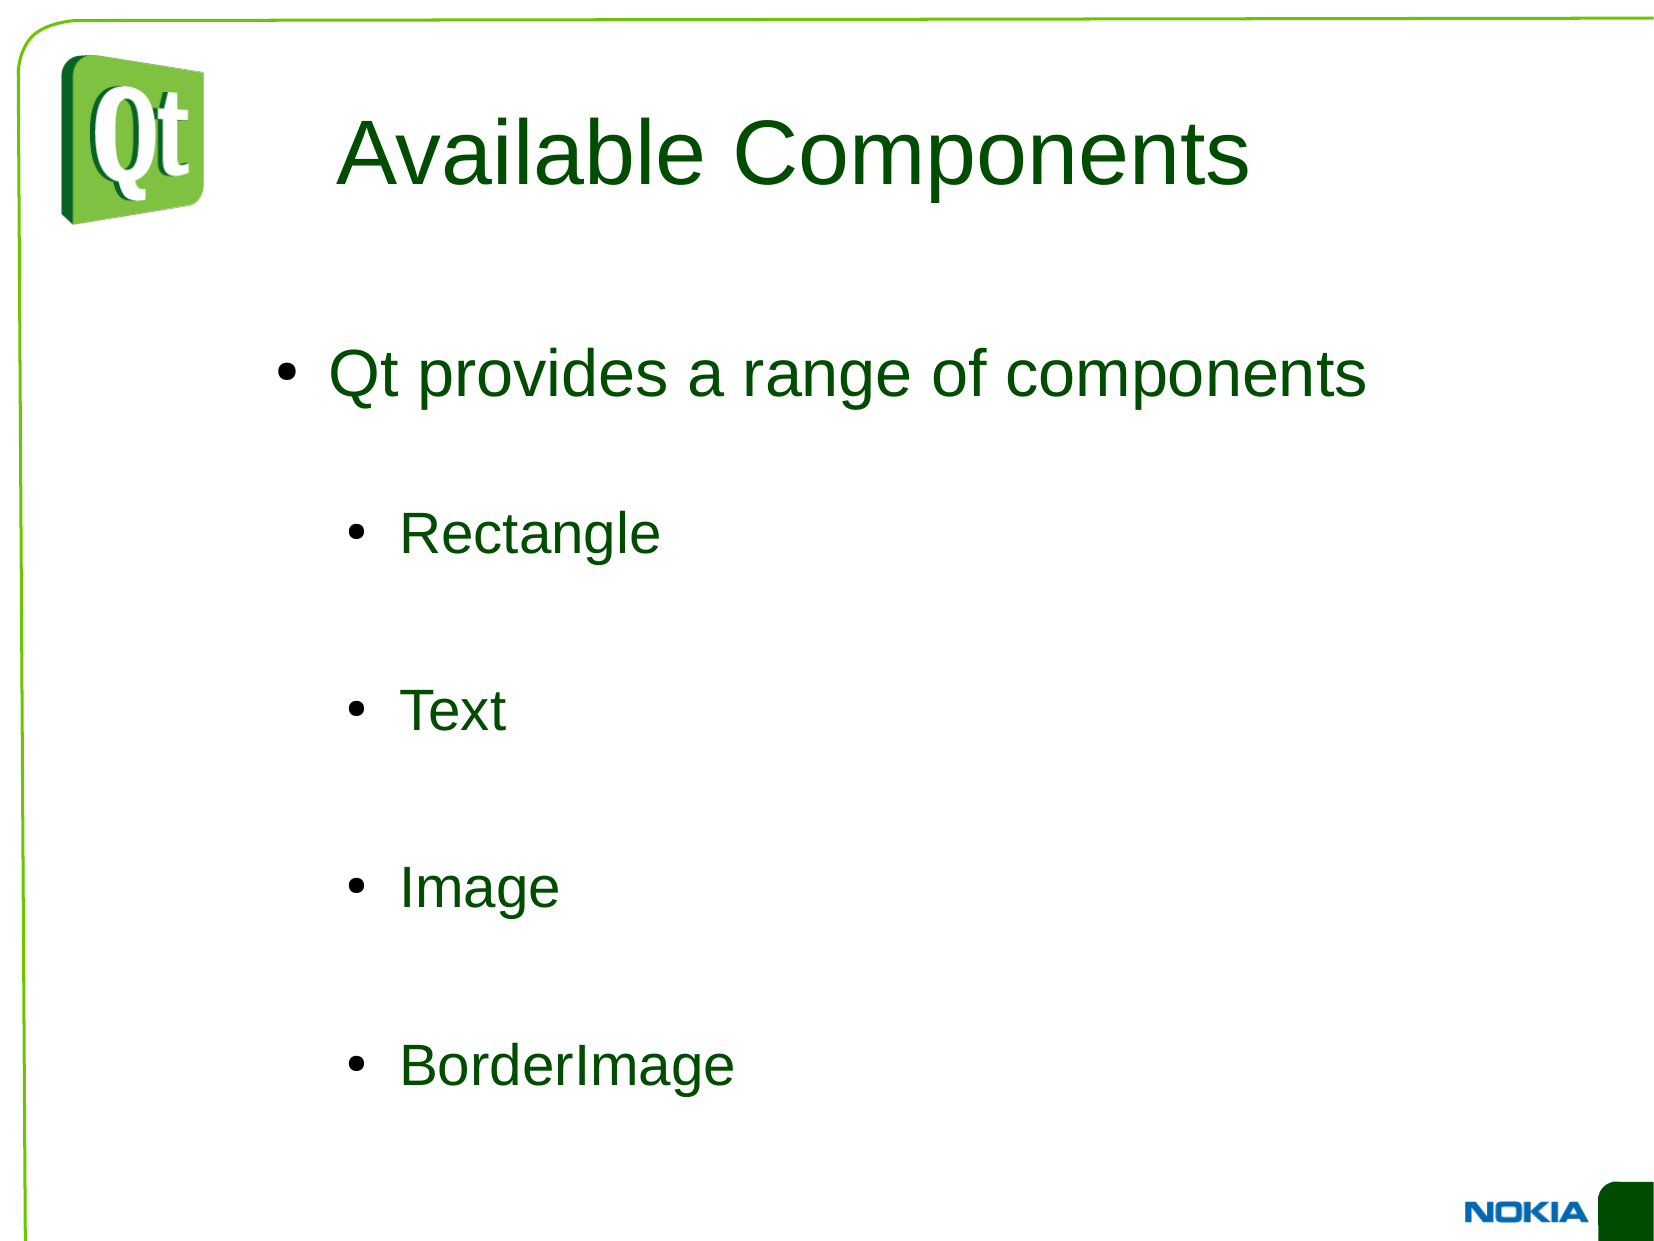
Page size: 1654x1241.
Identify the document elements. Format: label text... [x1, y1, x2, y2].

picture [1465, 1201, 1589, 1223]
title Available Components [257, 56, 1333, 250]
picture [61, 55, 204, 225]
list Qt provides a range of components Rectangle Text Image BorderImage [257, 336, 1577, 1141]
